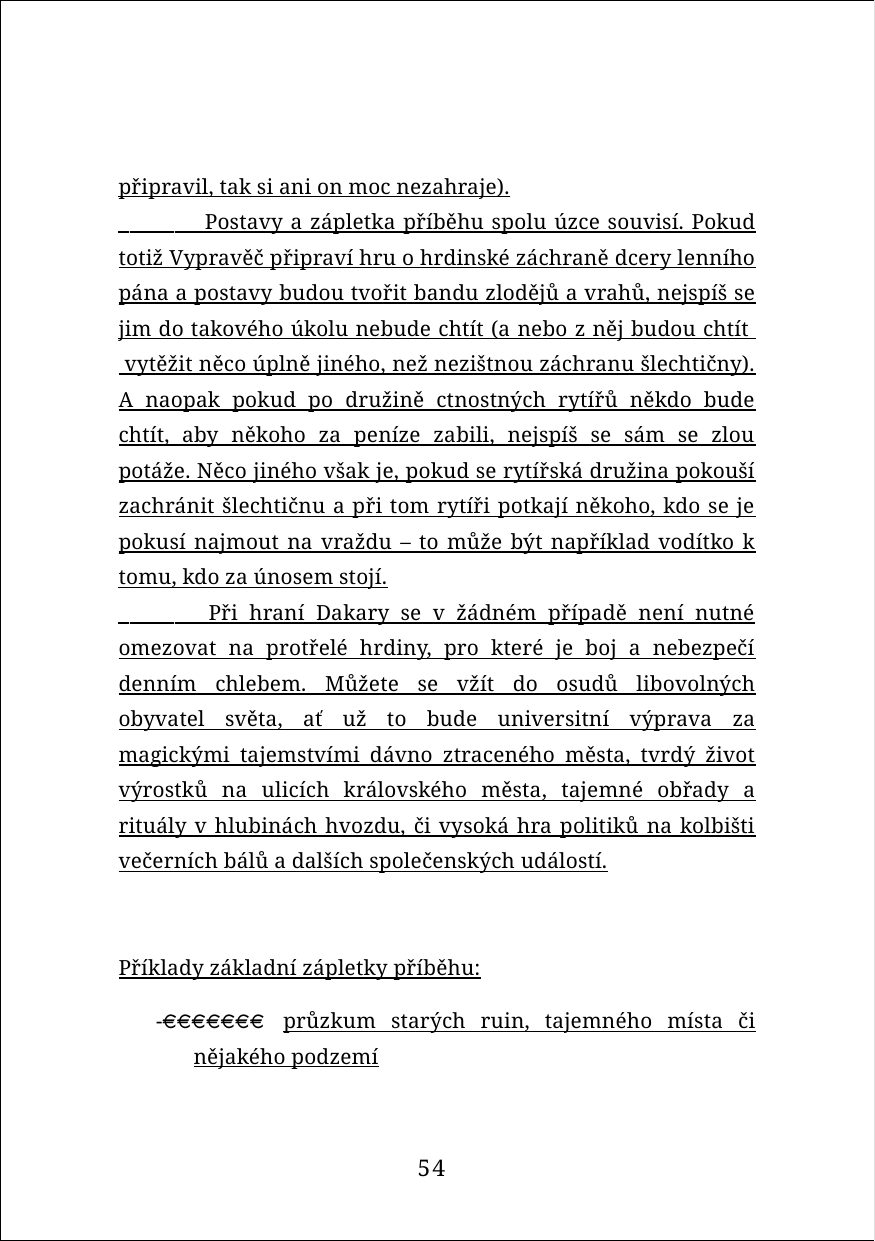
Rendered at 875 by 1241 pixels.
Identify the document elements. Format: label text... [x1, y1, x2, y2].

text vytěžit něco úplně jiného, než nezištnou záchranu šlechtičny). [118, 339, 756, 373]
text výrostků na ulicích královského města, tajemné obřady a [118, 765, 756, 800]
text potáže. Něco jiného však je, pokud se rytířská družina pokouší [118, 445, 756, 480]
text obyvatel světa, ať už to bude universitní výprava za [118, 694, 756, 729]
text denním chlebem. Můžete se vžít do osudů libovolných [118, 659, 756, 693]
text - průzkum starých ruin, tajemného místa či nějakého podzemí [156, 1006, 756, 1070]
text pána a postavy budou tvořit bandu zlodějů a vrahů, nejspíš se [118, 268, 756, 302]
text zachránit šlechtičnu a při tom rytíři potkají někoho, kdo se je [118, 482, 756, 516]
text večerních bálů a dalších společenských událostí. [118, 836, 756, 875]
text rituály v hlubinách hvozdu, či vysoká hra politiků na kolbišti [118, 801, 756, 835]
text tomu, kdo za únosem stojí. Při hraní Dakary se v žádném případě není nutné omezovat na protřelé hrdiny, pro které je boj a nebezpečí [118, 553, 756, 658]
text Příklady základní zápletky příběhu: [118, 953, 756, 982]
text pokusí najmout na vraždu – to může být například vodítko k [118, 517, 756, 551]
text A naopak pokud po družině ctnostných rytířů někdo bude [118, 374, 756, 409]
text jim do takového úkolu nebude chtít (a nebo z něj budou chtít [118, 304, 756, 338]
text chtít, aby někoho za peníze zabili, nejspíš se sám se zlou [118, 410, 756, 444]
text připravil, tak si ani on moc nezahraje). Postavy a zápletka příběhu spolu úzce souvisí. Pokud [118, 172, 756, 231]
text totiž Vypravěč připraví hru o hrdinské záchraně dcery lenního [118, 233, 756, 267]
text magickými tajemstvími dávno ztraceného města, tvrdý život [118, 730, 756, 764]
